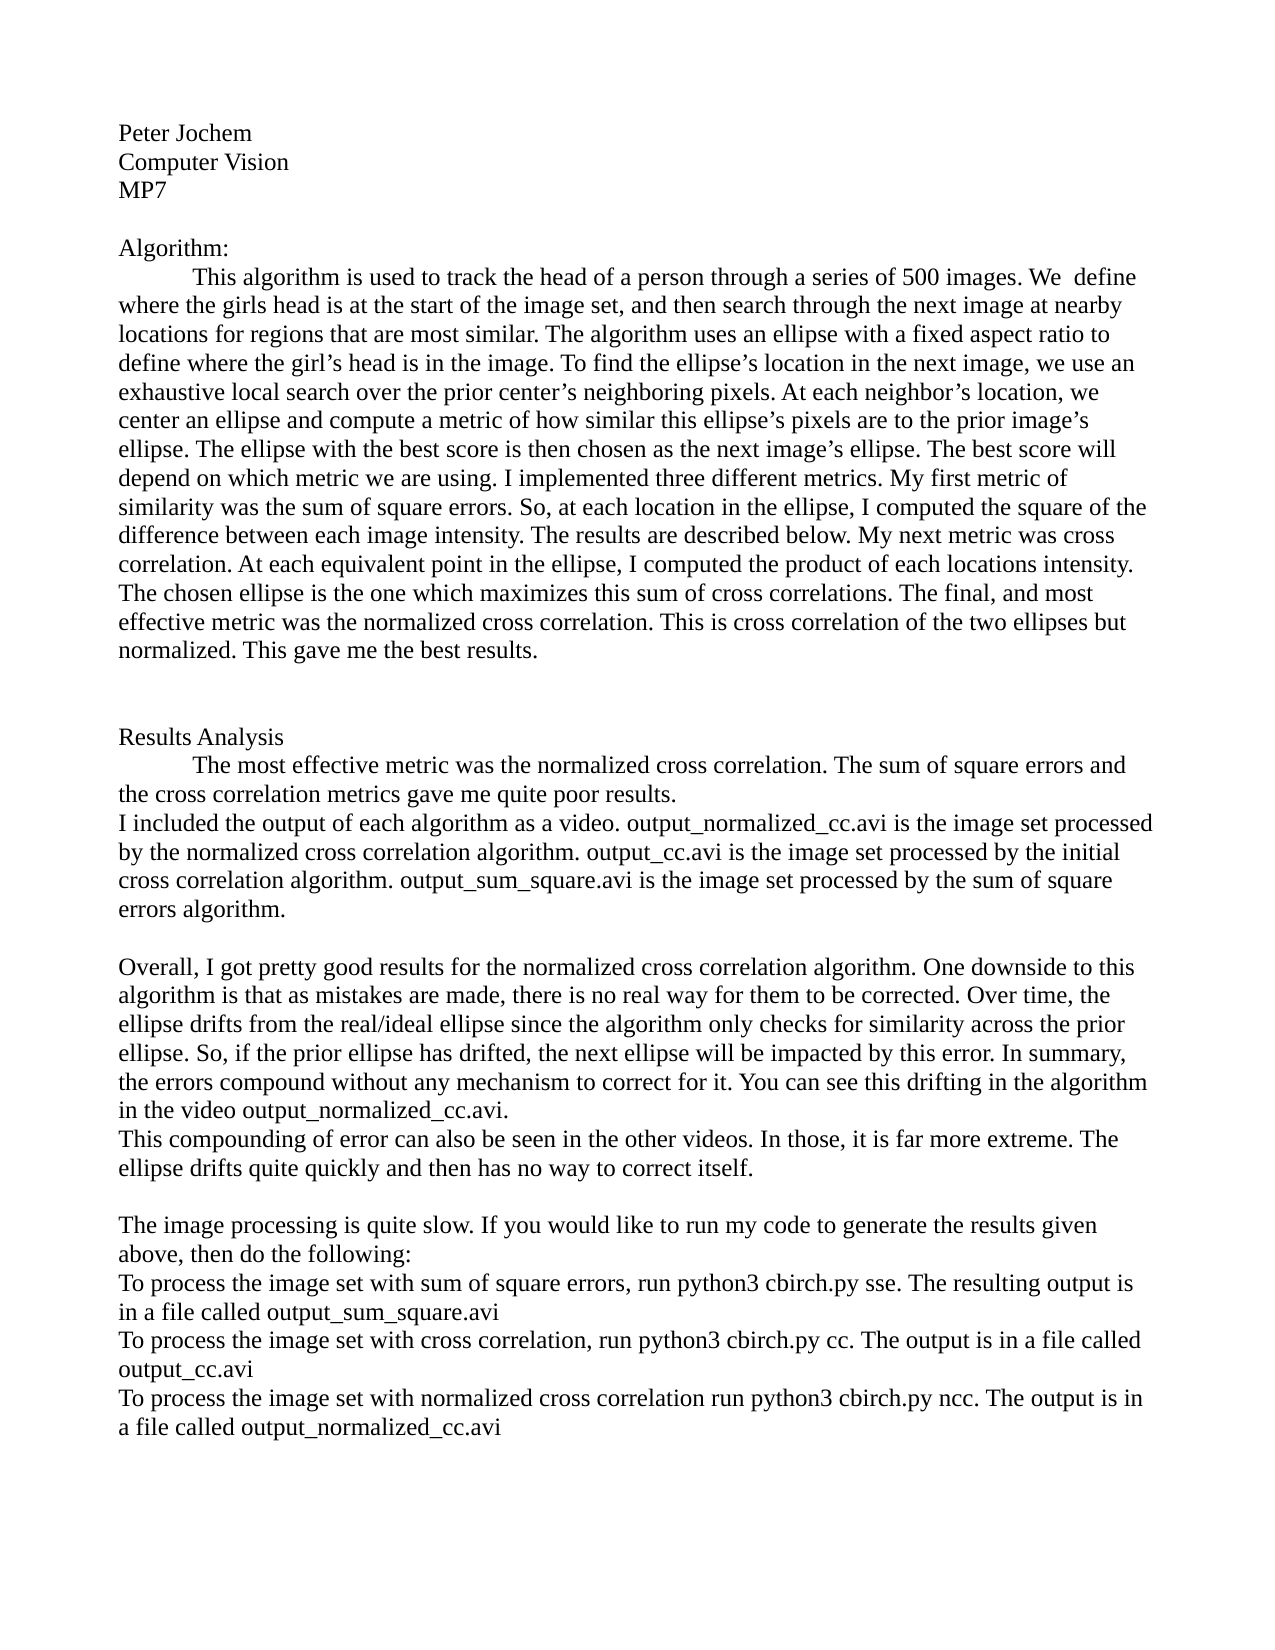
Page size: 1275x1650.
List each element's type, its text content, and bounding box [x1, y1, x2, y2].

text Peter Jochem [118, 118, 1157, 147]
text MP7 [118, 176, 1157, 204]
text This compounding of error can also be seen in the other videos. In those, it is far more extreme. The ellipse drifts quite quickly and then has no way to correct itself. [118, 1124, 1157, 1182]
text I included the output of each algorithm as a video. output_normalized_cc.avi is the image set processed by the normalized cross correlation algorithm. output_cc.avi is the image set processed by the initial cross correlation algorithm. output_sum_square.avi is the image set processed by the sum of square errors algorithm. [118, 808, 1157, 923]
text To process the image set with cross correlation, run python3 cbirch.py cc. The output is in a file called output_cc.avi [118, 1326, 1157, 1383]
text To process the image set with normalized cross correlation run python3 cbirch.py ncc. The output is in a file called output_normalized_cc.avi [118, 1383, 1157, 1441]
text Computer Vision [118, 147, 1157, 176]
text The image processing is quite slow. If you would like to run my code to generate the results given above, then do the following: [118, 1211, 1157, 1268]
text Algorithm: [118, 233, 1157, 262]
text The most effective metric was the normalized cross correlation. The sum of square errors and the cross correlation metrics gave me quite poor results. [118, 751, 1157, 808]
text Results Analysis [118, 722, 1157, 751]
text To process the image set with sum of square errors, run python3 cbirch.py sse. The resulting output is in a file called output_sum_square.avi [118, 1268, 1157, 1326]
text This algorithm is used to track the head of a person through a series of 500 images. We define where the girls head is at the start of the image set, and then search through the next image at nearby locations for regions that are most similar. The algorithm uses an ellipse with a fixed aspect ratio to define where the girl’s head is in the image. To find the ellipse’s location in the next image, we use an exhaustive local search over the prior center’s neighboring pixels. At each neighbor’s location, we center an ellipse and compute a metric of how similar this ellipse’s pixels are to the prior image’s ellipse. The ellipse with the best score is then chosen as the next image’s ellipse. The best score will depend on which metric we are using. I implemented three different metrics. My first metric of similarity was the sum of square errors. So, at each location in the ellipse, I computed the square of the difference between each image intensity. The results are described below. My next metric was cross correlation. At each equivalent point in the ellipse, I computed the product of each locations intensity. The chosen ellipse is the one which maximizes this sum of cross correlations. The final, and most effective metric was the normalized cross correlation. This is cross correlation of the two ellipses but normalized. This gave me the best results. [118, 262, 1157, 664]
text Overall, I got pretty good results for the normalized cross correlation algorithm. One downside to this algorithm is that as mistakes are made, there is no real way for them to be corrected. Over time, the ellipse drifts from the real/ideal ellipse since the algorithm only checks for similarity across the prior ellipse. So, if the prior ellipse has drifted, the next ellipse will be impacted by this error. In summary, the errors compound without any mechanism to correct for it. You can see this drifting in the algorithm in the video output_normalized_cc.avi. [118, 952, 1157, 1124]
